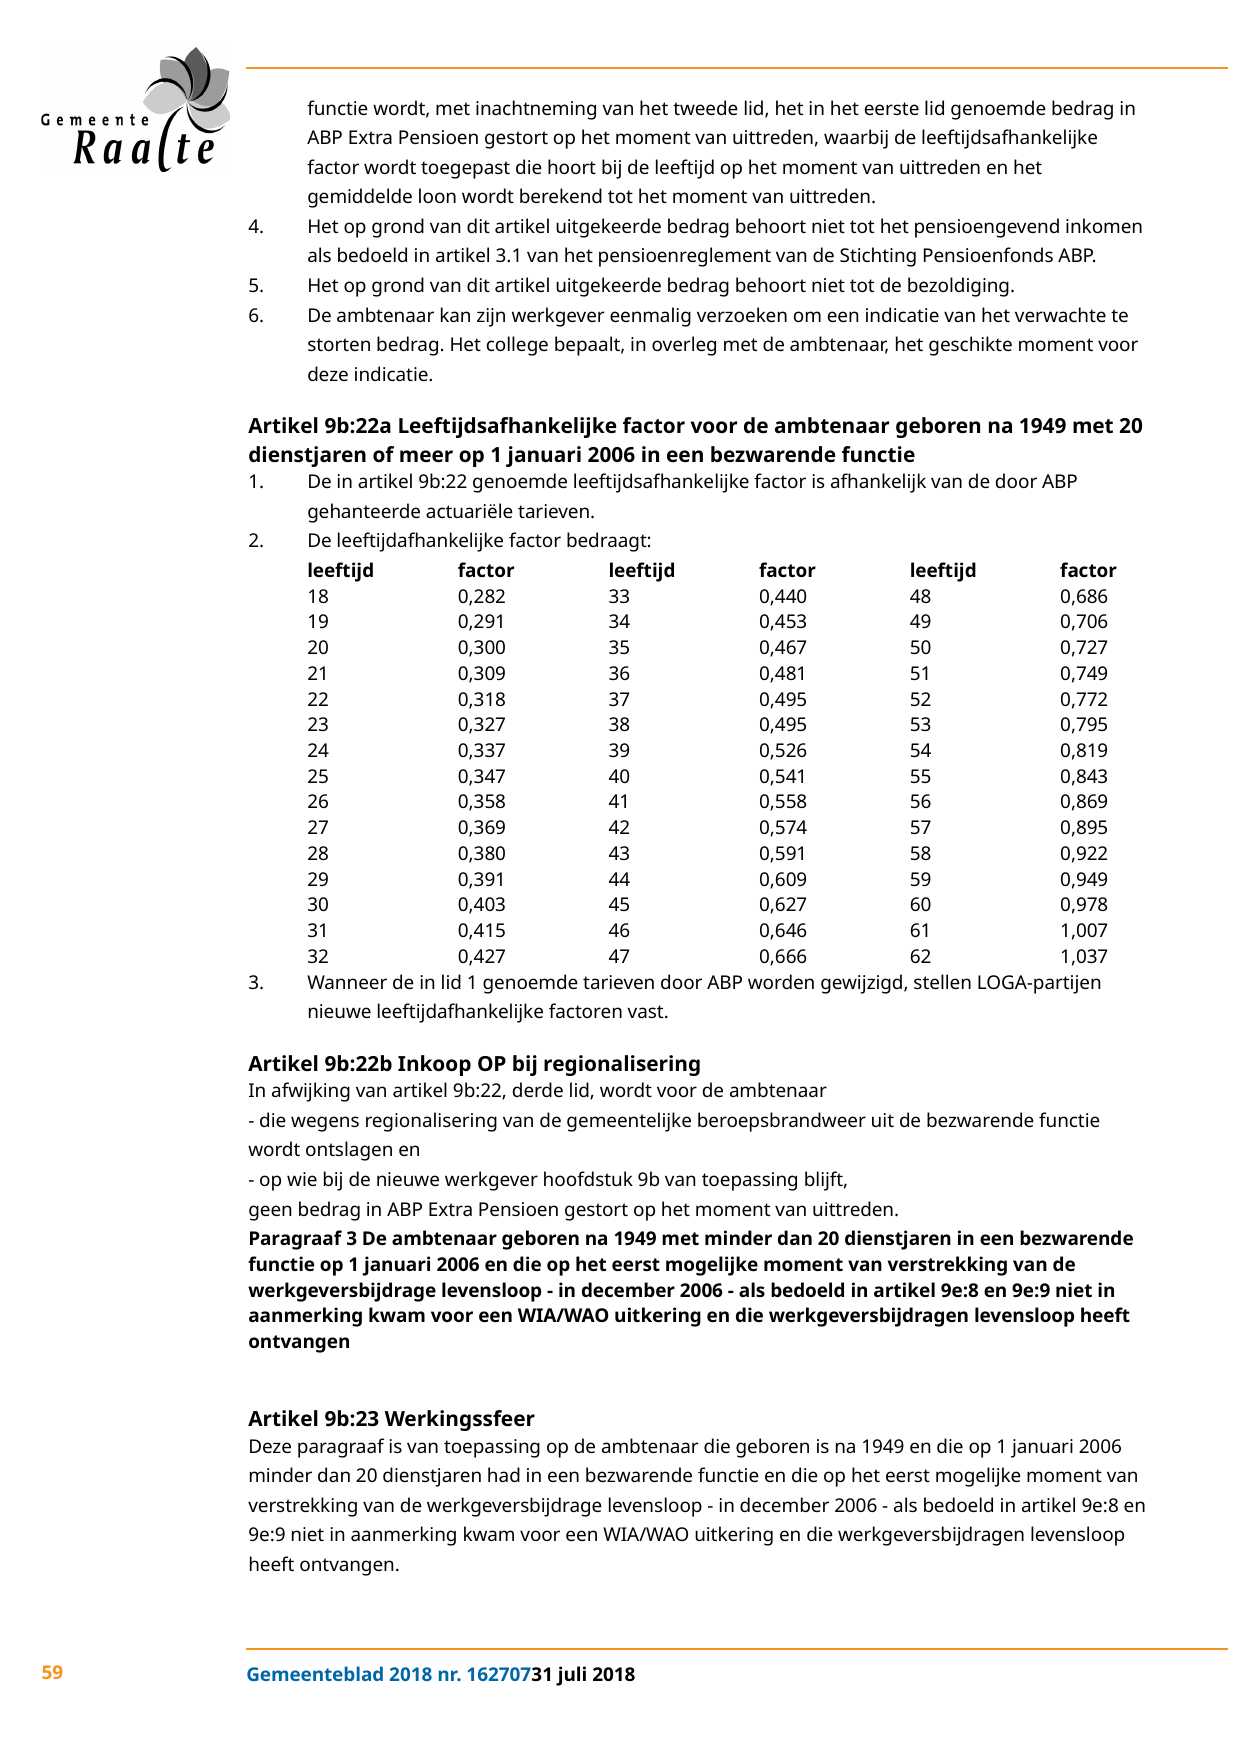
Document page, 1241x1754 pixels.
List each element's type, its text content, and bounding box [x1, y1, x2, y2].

table_cell 0,380 [458, 840, 608, 866]
table_cell 27 [307, 815, 458, 840]
table_cell 0,819 [1060, 737, 1211, 763]
table_cell 37 [608, 686, 759, 712]
table_header factor [1060, 557, 1211, 583]
table_cell 49 [910, 609, 1060, 634]
table_cell 0,453 [759, 609, 909, 634]
table_cell 52 [910, 686, 1060, 712]
table_cell 43 [608, 840, 759, 866]
table_cell 0,869 [1060, 789, 1211, 814]
table_cell 61 [910, 918, 1060, 943]
table_cell 0,327 [458, 712, 608, 737]
table_cell 0,574 [759, 815, 909, 840]
table_cell 0,495 [759, 686, 909, 712]
table_cell 0,291 [458, 609, 608, 634]
text In afwijking van artikel 9b:22, derde lid, wordt voor de ambtenaar [248, 1077, 1152, 1103]
table_cell 60 [910, 892, 1060, 917]
table_cell 0,495 [759, 712, 909, 737]
table_cell 0,347 [458, 763, 608, 789]
table_cell 0,369 [458, 815, 608, 840]
table_cell 62 [910, 943, 1060, 969]
table_cell 0,666 [759, 943, 909, 969]
table_cell 0,627 [759, 892, 909, 917]
table_cell 48 [910, 583, 1060, 609]
table_cell 0,337 [458, 737, 608, 763]
picture [41, 47, 231, 172]
table_cell 33 [608, 583, 759, 609]
text Artikel 9b:22b Inkoop OP bij regionalisering [248, 1049, 1152, 1077]
text - op wie bij de nieuwe werkgever hoofdstuk 9b van toepassing blijft, [248, 1166, 1152, 1192]
table_header leeftijd [307, 557, 458, 583]
table_cell 47 [608, 943, 759, 969]
table_cell 34 [608, 609, 759, 634]
table_cell 51 [910, 660, 1060, 686]
table_cell 0,646 [759, 918, 909, 943]
table_cell 46 [608, 918, 759, 943]
table_cell 35 [608, 634, 759, 660]
text Artikel 9b:22a Leeftijdsafhankelijke factor voor de ambtenaar geboren na 1949 met 20 dienstjaren of meer op 1 januari 2006 in een bezwarende functie [248, 411, 1152, 468]
table_header factor [458, 557, 608, 583]
table_cell 59 [910, 866, 1060, 892]
table_cell 39 [608, 737, 759, 763]
table_cell 0,309 [458, 660, 608, 686]
table_cell 28 [307, 840, 458, 866]
table_cell 0,358 [458, 789, 608, 814]
table_cell 24 [307, 737, 458, 763]
list De leeftijdafhankelijke factor bedraagt: [248, 527, 1152, 553]
table_cell 0,922 [1060, 840, 1211, 866]
table_cell 0,795 [1060, 712, 1211, 737]
table_cell 0,591 [759, 840, 909, 866]
table_cell 50 [910, 634, 1060, 660]
table_cell 38 [608, 712, 759, 737]
table_cell 0,749 [1060, 660, 1211, 686]
table_cell 56 [910, 789, 1060, 814]
text Artikel 9b:23 Werkingssfeer [248, 1404, 1152, 1433]
table_cell 21 [307, 660, 458, 686]
table_cell 54 [910, 737, 1060, 763]
table_cell 0,318 [458, 686, 608, 712]
table_cell 1,037 [1060, 943, 1211, 969]
table_cell 1,007 [1060, 918, 1211, 943]
table_cell 0,391 [458, 866, 608, 892]
table_cell 18 [307, 583, 458, 609]
table_header factor [759, 557, 909, 583]
table_cell 0,440 [759, 583, 909, 609]
table_cell 0,978 [1060, 892, 1211, 917]
table_cell 0,427 [458, 943, 608, 969]
table_cell 0,727 [1060, 634, 1211, 660]
table_cell 0,895 [1060, 815, 1211, 840]
table_cell 55 [910, 763, 1060, 789]
table_cell 23 [307, 712, 458, 737]
table_cell 44 [608, 866, 759, 892]
table_cell 53 [910, 712, 1060, 737]
table_cell 40 [608, 763, 759, 789]
table_cell 0,526 [759, 737, 909, 763]
table_cell 0,403 [458, 892, 608, 917]
table_cell 25 [307, 763, 458, 789]
list Het op grond van dit artikel uitgekeerde bedrag behoort niet tot de bezoldiging. [248, 272, 1152, 298]
text Paragraaf 3 De ambtenaar geboren na 1949 met minder dan 20 dienstjaren in een bezwarende functie op 1 januari 2006 en die op het eerst mogelijke moment van verstrekking van de werkgeversbijdrage levensloop - in december 2006 - als bedoeld in artikel 9e:8 en 9e:9 niet in aanmerking kwam voor een WIA/WAO uitkering en die werkgeversbijdragen levensloop heeft ontvangen [248, 1225, 1152, 1354]
table_cell 30 [307, 892, 458, 917]
table_cell 20 [307, 634, 458, 660]
list De ambtenaar kan zijn werkgever eenmalig verzoeken om een indicatie van het verwachte te storten bedrag. Het college bepaalt, in overleg met de ambtenaar, het geschikte moment voor deze indicatie. [248, 302, 1152, 387]
table_cell 0,706 [1060, 609, 1211, 634]
table_cell 0,772 [1060, 686, 1211, 712]
table_cell 31 [307, 918, 458, 943]
table_cell 0,282 [458, 583, 608, 609]
list functie wordt, met inachtneming van het tweede lid, het in het eerste lid genoemde bedrag in ABP Extra Pensioen gestort op het moment van uittreden, waarbij de leeftijdsafhankelijke factor wordt toegepast die hoort bij de leeftijd op het moment van uittreden en het gemiddelde loon wordt berekend tot het moment van uittreden. [248, 95, 1152, 209]
text - die wegens regionalisering van de gemeentelijke beroepsbrandweer uit de bezwarende functie wordt ontslagen en [248, 1107, 1152, 1162]
table_header leeftijd [910, 557, 1060, 583]
table_header leeftijd [608, 557, 759, 583]
table_cell 29 [307, 866, 458, 892]
table_cell 0,415 [458, 918, 608, 943]
text Deze paragraaf is van toepassing op de ambtenaar die geboren is na 1949 en die op 1 januari 2006 minder dan 20 dienstjaren had in een bezwarende functie en die op het eerst mogelijke moment van verstrekking van de werkgeversbijdrage levensloop - in december 2006 - als bedoeld in artikel 9e:8 en 9e:9 niet in aanmerking kwam voor een WIA/WAO uitkering en die werkgeversbijdragen levensloop heeft ontvangen. [248, 1433, 1152, 1577]
table_cell 19 [307, 609, 458, 634]
table_cell 57 [910, 815, 1060, 840]
list Wanneer de in lid 1 genoemde tarieven door ABP worden gewijzigd, stellen LOGA-partijen nieuwe leeftijdafhankelijke factoren vast. [248, 969, 1152, 1024]
table_cell 22 [307, 686, 458, 712]
table_cell 0,467 [759, 634, 909, 660]
table_cell 0,949 [1060, 866, 1211, 892]
table_cell 0,558 [759, 789, 909, 814]
table_cell 0,843 [1060, 763, 1211, 789]
table_cell 58 [910, 840, 1060, 866]
text geen bedrag in ABP Extra Pensioen gestort op het moment van uittreden. [248, 1196, 1152, 1221]
table_cell 0,686 [1060, 583, 1211, 609]
table_cell 0,541 [759, 763, 909, 789]
table_cell 0,481 [759, 660, 909, 686]
table_cell 36 [608, 660, 759, 686]
list Het op grond van dit artikel uitgekeerde bedrag behoort niet tot het pensioengevend inkomen als bedoeld in artikel 3.1 van het pensioenreglement van de Stichting Pensioenfonds ABP. [248, 213, 1152, 268]
table_cell 41 [608, 789, 759, 814]
table_cell 0,300 [458, 634, 608, 660]
table_cell 26 [307, 789, 458, 814]
table_cell 0,609 [759, 866, 909, 892]
list De in artikel 9b:22 genoemde leeftijdsafhankelijke factor is afhankelijk van de door ABP gehanteerde actuariële tarieven. [248, 468, 1152, 524]
table_cell 45 [608, 892, 759, 917]
table_cell 42 [608, 815, 759, 840]
table_cell 32 [307, 943, 458, 969]
